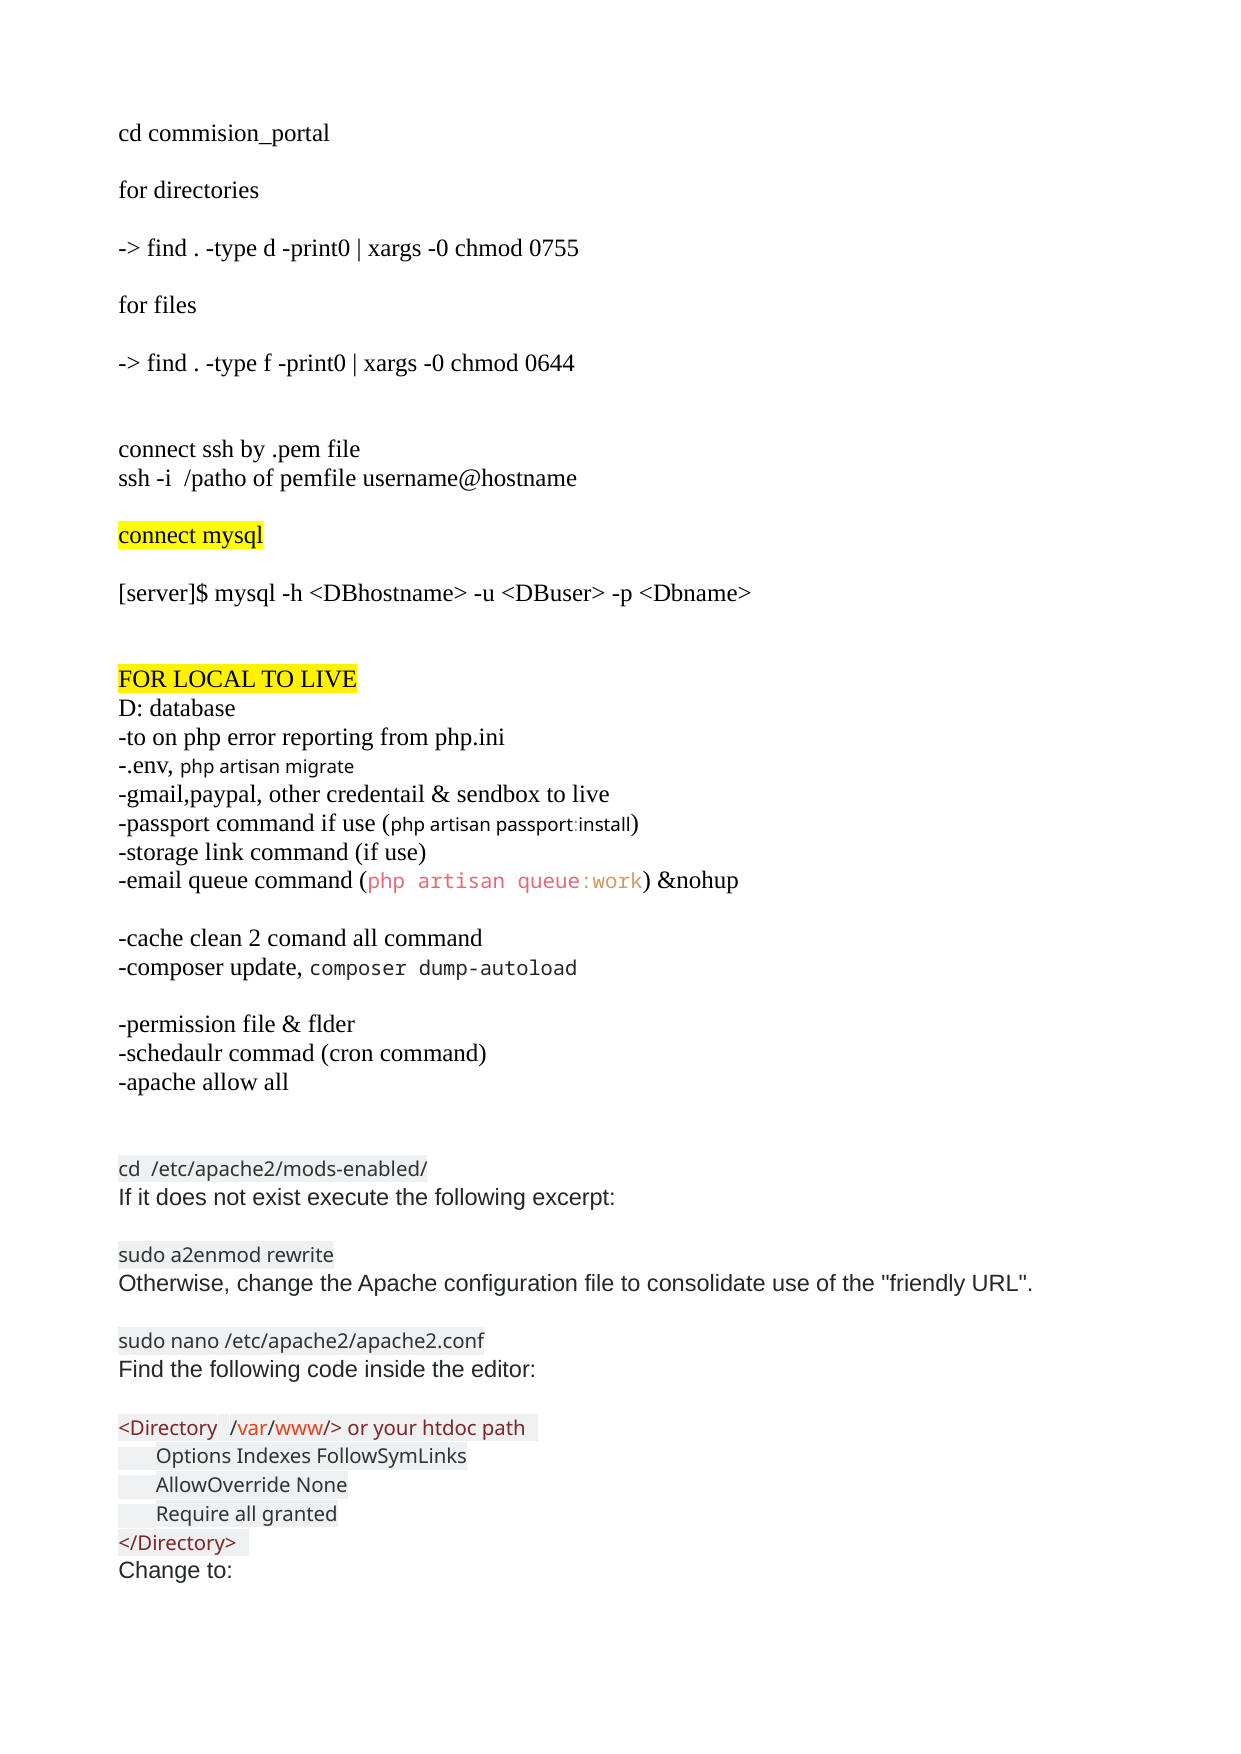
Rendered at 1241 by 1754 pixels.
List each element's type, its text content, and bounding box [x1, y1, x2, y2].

text -gmail,paypal, other credentail & sendbox to live [118, 779, 1122, 808]
text -composer update, composer dump-autoload [118, 952, 1122, 981]
text cd commision_portal [118, 118, 1122, 147]
text ssh -i /patho of pemfile username@hostname [118, 463, 1122, 492]
text for files [118, 291, 1122, 319]
text -schedaulr commad (cron command) [118, 1038, 1122, 1067]
text Find the following code inside the editor: [118, 1355, 1122, 1383]
text Options Indexes FollowSymLinks [118, 1441, 1122, 1470]
text Require all granted [118, 1499, 1122, 1528]
text FOR LOCAL TO LIVE [118, 664, 1122, 693]
text cd /etc/apache2/mods-enabled/ [118, 1144, 1122, 1182]
text -storage link command (if use) [118, 837, 1122, 866]
text -permission file & flder [118, 981, 1122, 1038]
text sudo nano /etc/apache2/apache2.conf [118, 1302, 1122, 1355]
text -> find . -type d -print0 | xargs -0 chmod 0755 [118, 233, 1122, 262]
text -cache clean 2 comand all command [118, 895, 1122, 952]
text -passport command if use (php artisan passport:install) [118, 808, 1122, 837]
text </Directory> [118, 1528, 1122, 1556]
text Otherwise, change the Apache configuration file to consolidate use of the "friendly URL". [118, 1269, 1122, 1296]
text sudo a2enmod rewrite [118, 1215, 1122, 1269]
text for directories [118, 176, 1122, 204]
text <Directory /var/www/> or your htdoc path [118, 1388, 1122, 1441]
text -to on php error reporting from php.ini [118, 722, 1122, 751]
text If it does not exist execute the following excerpt: [118, 1182, 1122, 1210]
text -> find . -type f -print0 | xargs -0 chmod 0644 [118, 348, 1122, 377]
text D: database [118, 693, 1122, 722]
text Change to: [118, 1556, 1122, 1584]
text [server]$ mysql -h <DBhostname> -u <DBuser> -p <Dbname> [118, 578, 1122, 607]
text connect mysql [118, 521, 1122, 549]
text -.env, php artisan migrate [118, 751, 1122, 779]
text AllowOverride None [118, 1470, 1122, 1499]
text -email queue command (php artisan queue:work) &nohup [118, 866, 1122, 895]
text connect ssh by .pem file [118, 434, 1122, 463]
text -apache allow all [118, 1067, 1122, 1096]
